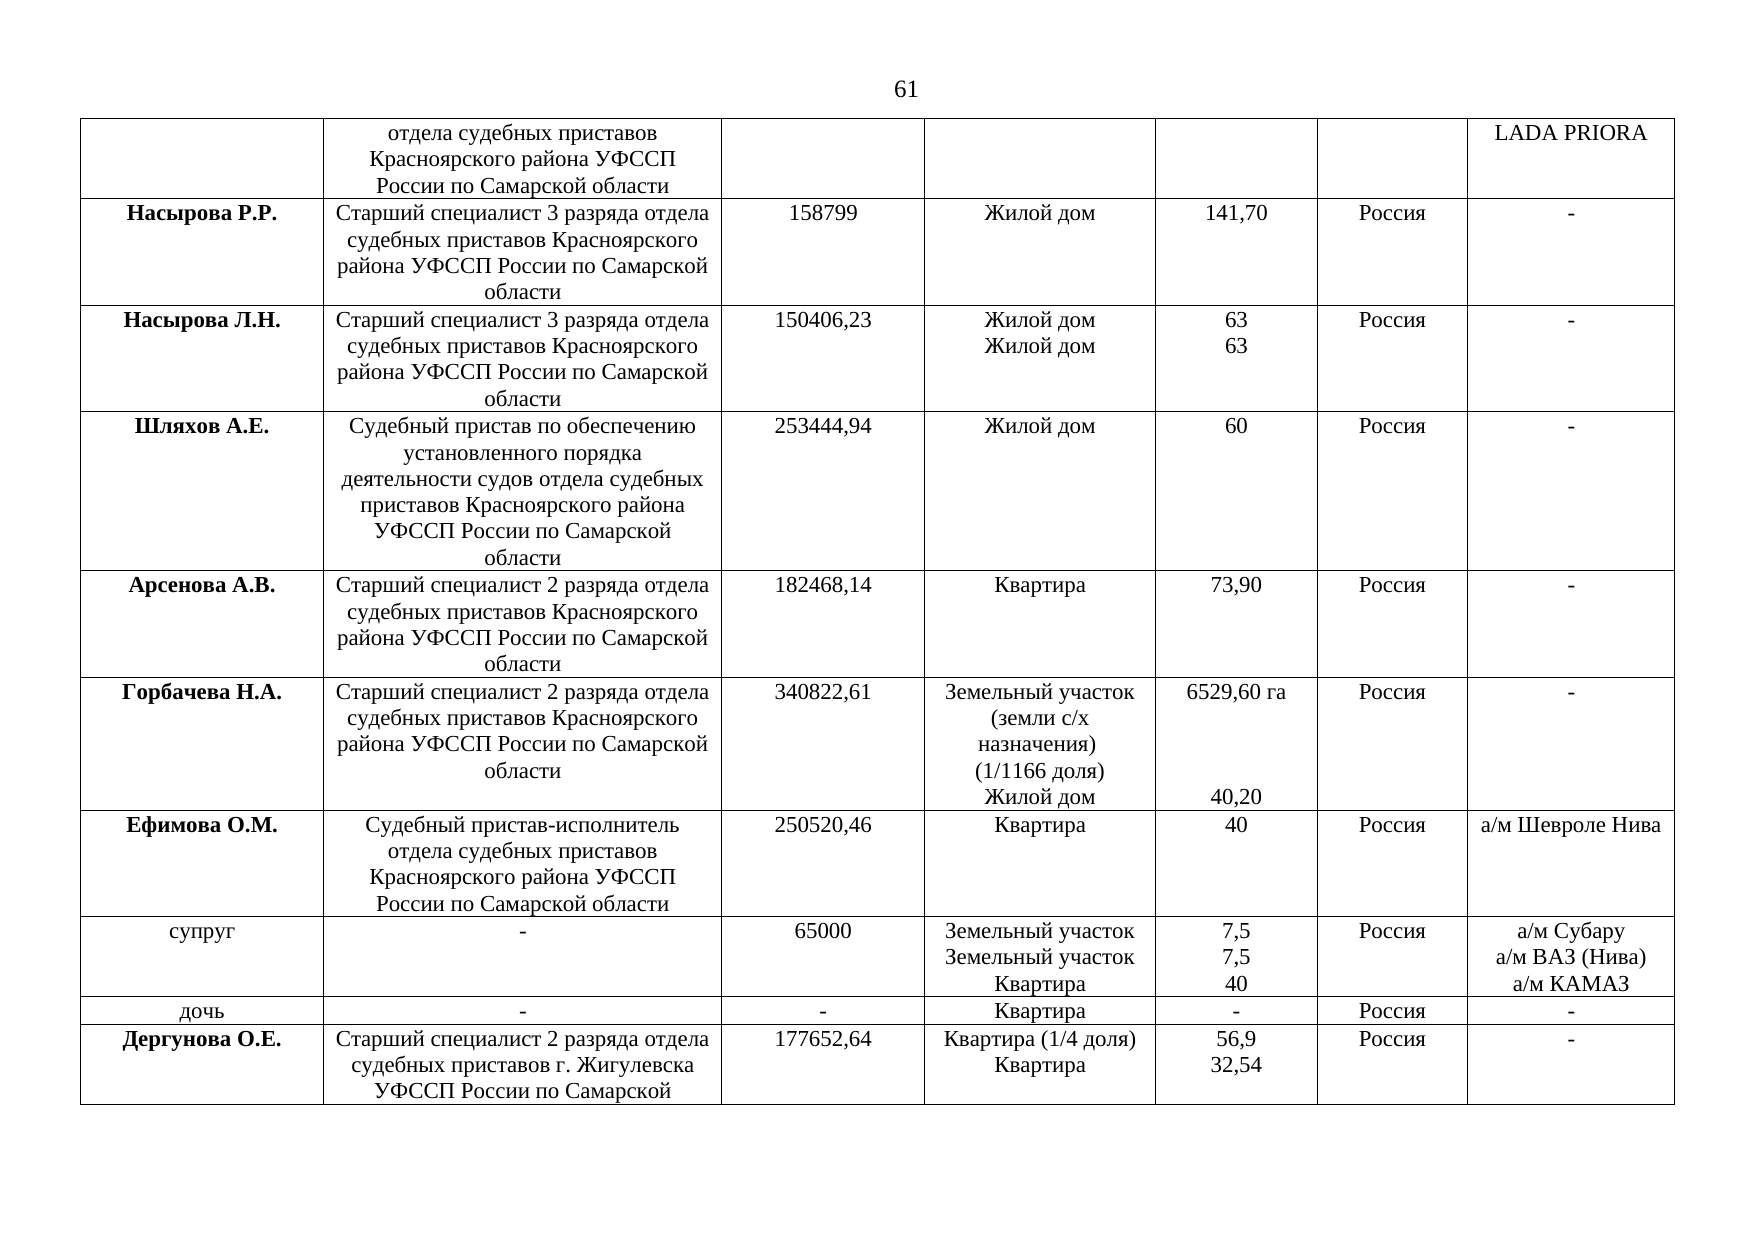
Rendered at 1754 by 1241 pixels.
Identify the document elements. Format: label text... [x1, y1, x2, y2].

table_cell Россия [1318, 997, 1467, 1023]
table_cell Россия [1318, 306, 1467, 411]
table_cell 141,70 [1156, 199, 1317, 305]
table_cell - [324, 917, 721, 996]
table_cell LADA PRIORA [1468, 119, 1674, 198]
table_cell а/м Субару а/м ВАЗ (Нива) а/м КАМАЗ [1468, 917, 1674, 996]
table_cell - [1468, 199, 1674, 305]
table_cell Россия [1318, 1025, 1467, 1104]
table_cell 253444,94 [722, 412, 924, 570]
table_cell [1318, 119, 1467, 198]
table_cell супруг [81, 917, 323, 996]
table_cell Ефимова О.М. [81, 811, 323, 916]
table_cell 40 [1156, 811, 1317, 916]
table_cell 177652,64 [722, 1025, 924, 1104]
table_cell Квартира [925, 571, 1155, 677]
table_cell 56,9 32,54 [1156, 1025, 1317, 1104]
table_cell Россия [1318, 678, 1467, 809]
table_cell [925, 119, 1155, 198]
table_cell [81, 119, 323, 198]
table_cell - [324, 997, 721, 1023]
table_cell Старший специалист 3 разряда отдела судебных приставов Красноярского района УФССП России по Самарской области [324, 306, 721, 411]
table_cell 158799 [722, 199, 924, 305]
table_cell - [1468, 306, 1674, 411]
table_cell 73,90 [1156, 571, 1317, 677]
table_cell Старший специалист 2 разряда отдела судебных приставов г. Жигулевска УФССП России по Самарской [324, 1025, 721, 1104]
table_cell - [1468, 678, 1674, 809]
table_cell Насырова Р.Р. [81, 199, 323, 305]
table_cell - [1468, 571, 1674, 677]
table_cell Россия [1318, 412, 1467, 570]
table_cell Старший специалист 2 разряда отдела судебных приставов Красноярского района УФССП России по Самарской области [324, 678, 721, 809]
table_cell Шляхов А.Е. [81, 412, 323, 570]
table_cell дочь [81, 997, 323, 1023]
table_cell Квартира (1/4 доля) Квартира [925, 1025, 1155, 1104]
table_cell Россия [1318, 917, 1467, 996]
table_cell Квартира [925, 811, 1155, 916]
table_cell 250520,46 [722, 811, 924, 916]
table_cell - [1468, 997, 1674, 1023]
table_cell 150406,23 [722, 306, 924, 411]
table_cell Земельный участок Земельный участок Квартира [925, 917, 1155, 996]
table_cell Старший специалист 2 разряда отдела судебных приставов Красноярского района УФССП России по Самарской области [324, 571, 721, 677]
table_cell 65000 [722, 917, 924, 996]
table_cell Жилой дом [925, 412, 1155, 570]
table_cell [1156, 119, 1317, 198]
table_cell Горбачева Н.А. [81, 678, 323, 809]
table_cell отдела судебных приставов Красноярского района УФССП России по Самарской области [324, 119, 721, 198]
table_cell 6529,60 га 40,20 [1156, 678, 1317, 809]
table_cell Россия [1318, 571, 1467, 677]
table_cell - [1156, 997, 1317, 1023]
table_cell [722, 119, 924, 198]
table_cell 182468,14 [722, 571, 924, 677]
table_cell Судебный пристав по обеспечению установленного порядка деятельности судов отдела судебных приставов Красноярского района УФССП России по Самарской области [324, 412, 721, 570]
table_cell 63 63 [1156, 306, 1317, 411]
table_cell Квартира [925, 997, 1155, 1023]
table_cell Насырова Л.Н. [81, 306, 323, 411]
table_cell - [1468, 1025, 1674, 1104]
table_cell - [722, 997, 924, 1023]
table_cell Судебный пристав-исполнитель отдела судебных приставов Красноярского района УФССП России по Самарской области [324, 811, 721, 916]
table_cell - [1468, 412, 1674, 570]
table_cell 340822,61 [722, 678, 924, 809]
table_cell 7,5 7,5 40 [1156, 917, 1317, 996]
table_cell Земельный участок (земли с/х назначения) (1/1166 доля) Жилой дом [925, 678, 1155, 809]
table_cell Россия [1318, 199, 1467, 305]
table_cell 60 [1156, 412, 1317, 570]
table_cell а/м Шевроле Нива [1468, 811, 1674, 916]
table_cell Жилой дом [925, 199, 1155, 305]
table_cell Жилой дом Жилой дом [925, 306, 1155, 411]
table_cell Арсенова А.В. [81, 571, 323, 677]
table_cell Россия [1318, 811, 1467, 916]
table_cell Дергунова О.Е. [81, 1025, 323, 1104]
table_cell Старший специалист 3 разряда отдела судебных приставов Красноярского района УФССП России по Самарской области [324, 199, 721, 305]
